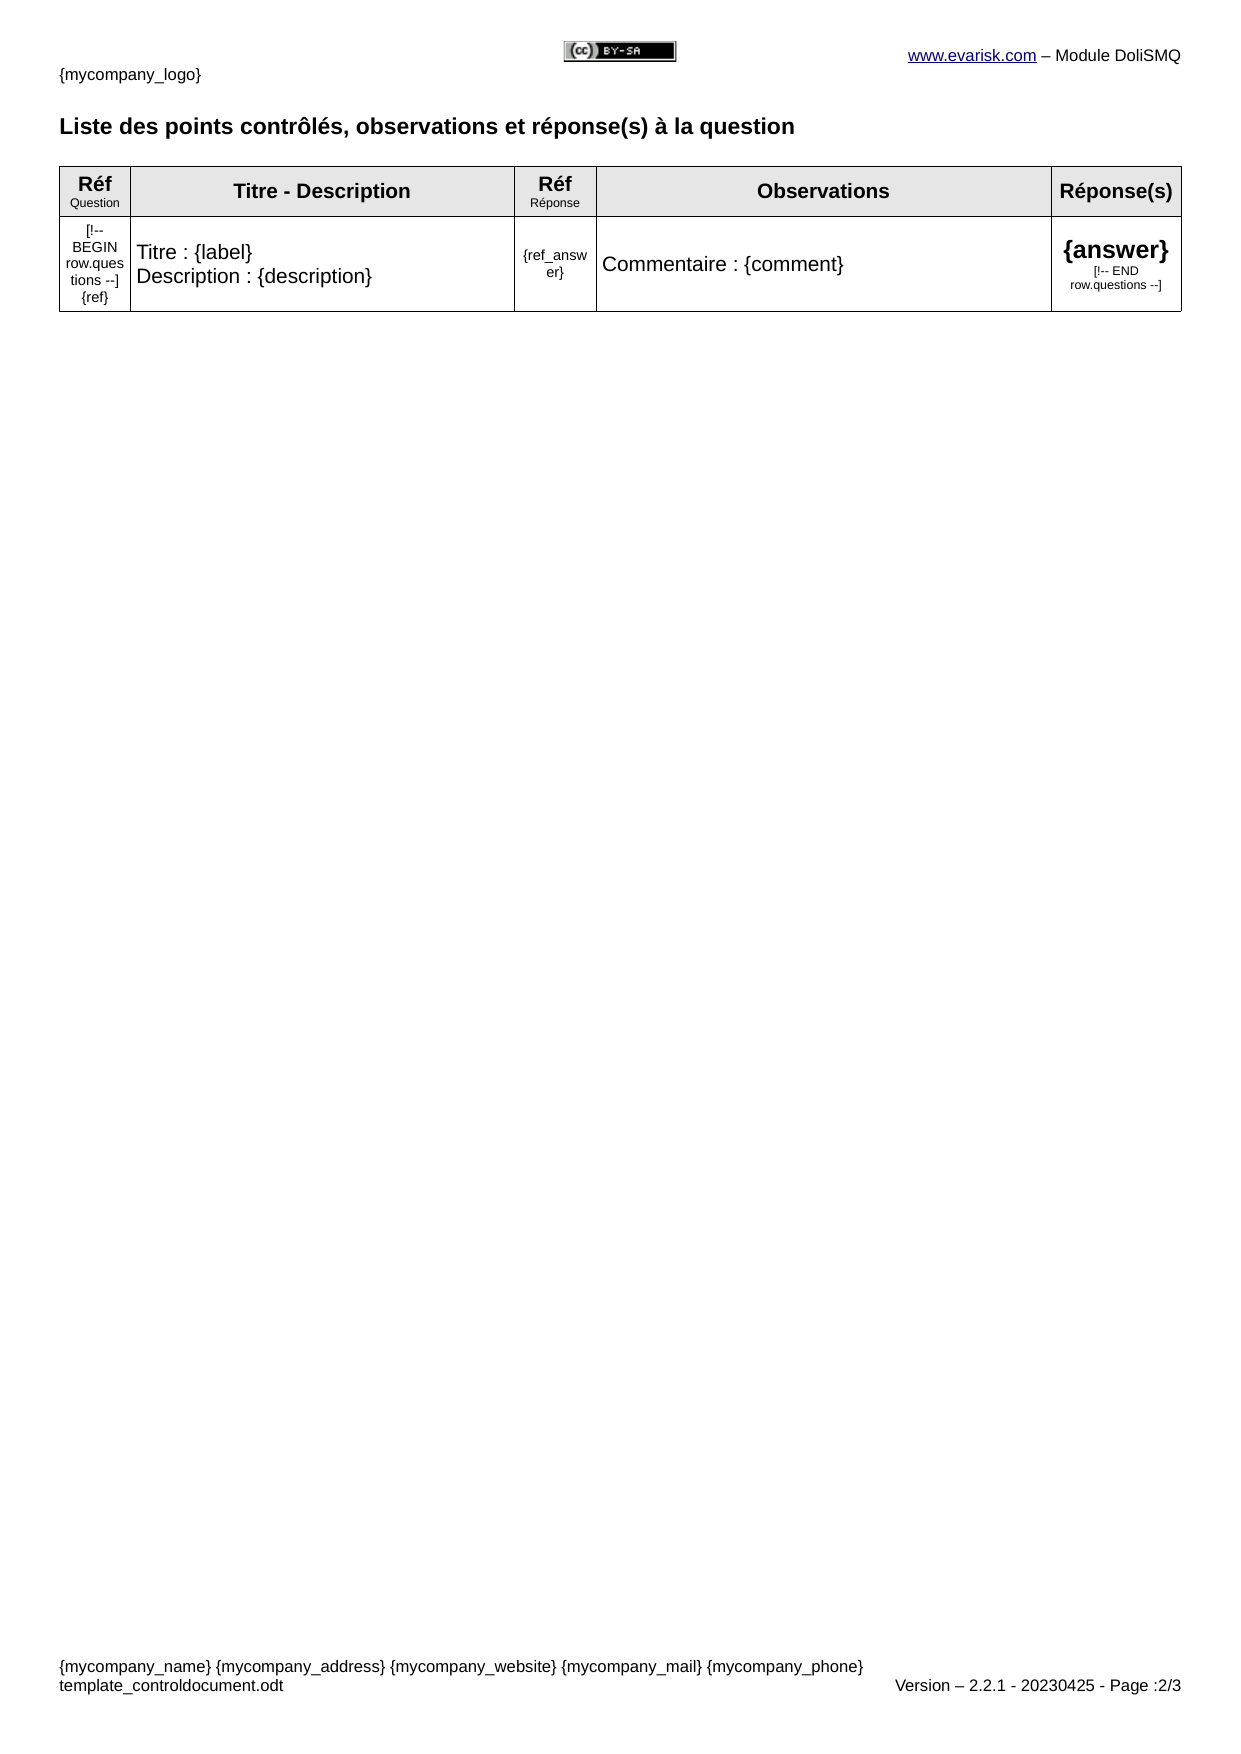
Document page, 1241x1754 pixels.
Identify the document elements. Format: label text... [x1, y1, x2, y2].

table_cell [!-- BEGIN row.questions --] {ref} [60, 217, 130, 311]
table_header Observations [597, 167, 1051, 216]
table_header Réponse(s) [1052, 167, 1181, 216]
table_cell {answer} [!-- END row.questions --] [1052, 217, 1181, 311]
text Liste des points contrôlés, observations et réponse(s) à la question [59, 113, 1181, 139]
picture [563, 41, 677, 62]
table_cell Commentaire : {comment} [597, 217, 1051, 311]
table_cell Titre : {label} Description : {description} [131, 217, 514, 311]
table_header Titre - Description [131, 167, 514, 216]
table_cell {ref_answer} [515, 217, 596, 311]
table_header Réf Réponse [515, 167, 596, 216]
table_header Réf Question [60, 167, 130, 216]
